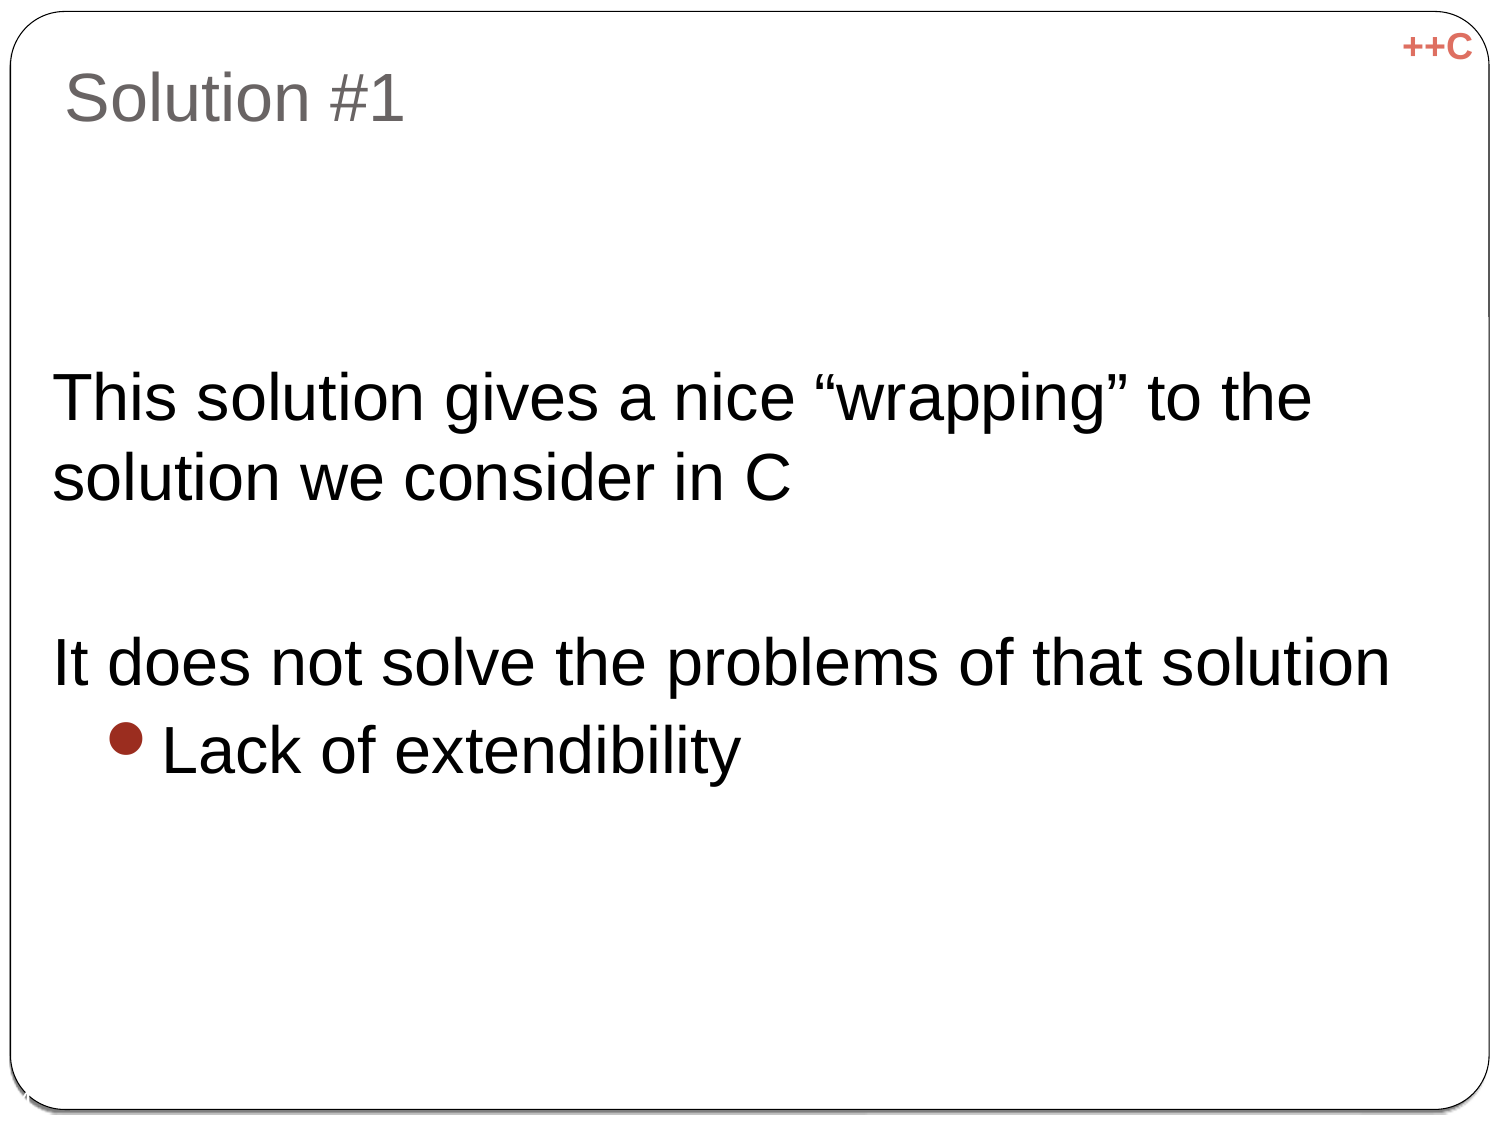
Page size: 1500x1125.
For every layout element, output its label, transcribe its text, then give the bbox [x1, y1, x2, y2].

list This solution gives a nice “wrapping” to the solution we consider in C It does not solve the problems of that solution Lack of extendibility [37, 162, 1463, 1088]
title Solution #1 [50, 45, 1450, 150]
slide_number [0, 1074, 50, 1125]
